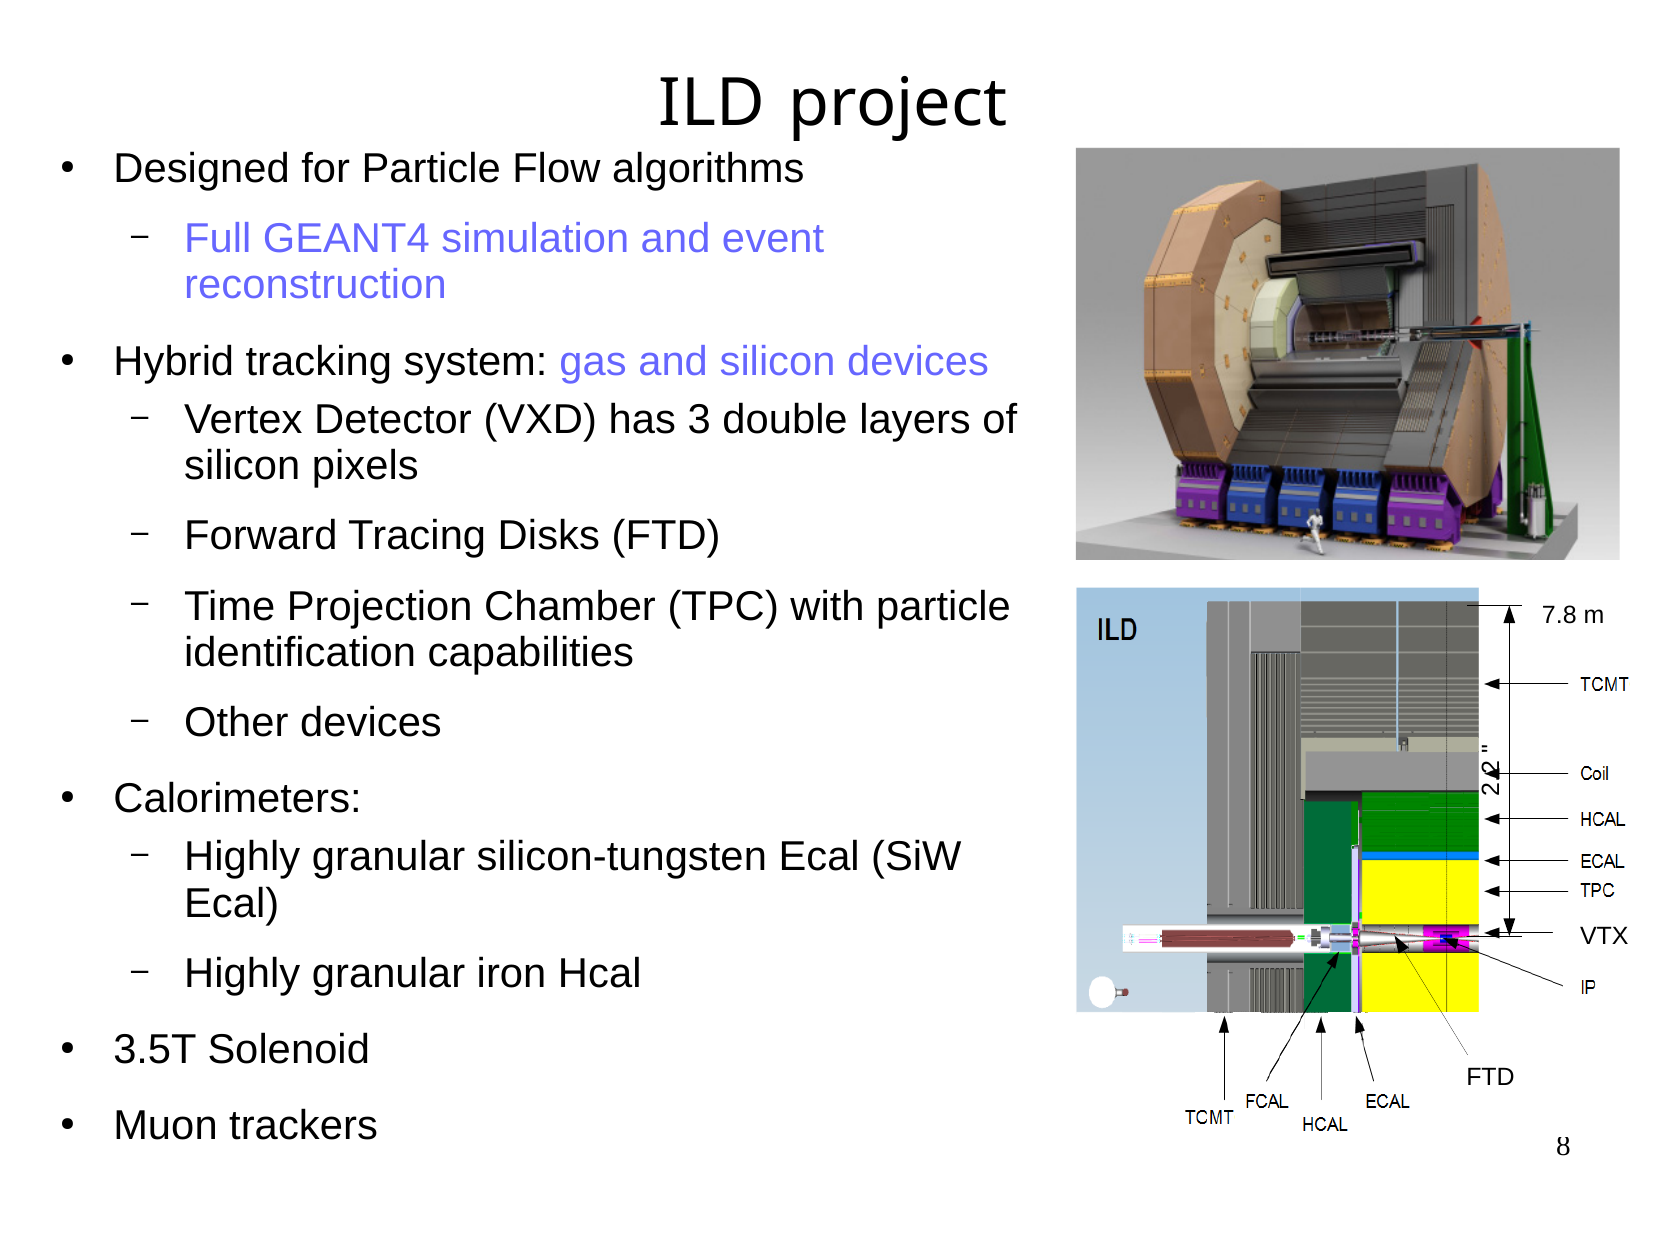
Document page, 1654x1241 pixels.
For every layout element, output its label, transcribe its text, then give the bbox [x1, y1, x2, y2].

text_box VTX [1565, 914, 1654, 957]
list Designed for Particle Flow algorithms Full GEANT4 simulation and event reconstruction Hybrid tracking system: gas and silicon devices Vertex Detector (VXD) has 3 double layers of silicon pixels Forward Tracing Disks (FTD) Time Projection Chamber (TPC) with particle identification capabilities Other devices Calorimeters: Highly granular silicon-tungsten Ecal (SiW Ecal) Highly granular iron Hcal 3.5T Solenoid Muon trackers [42, 144, 1061, 1241]
text_box [1552, 908, 1614, 949]
title ILD project [56, 16, 1610, 163]
text_box 7.8 m [1527, 593, 1620, 637]
text_box FTD [1451, 1055, 1544, 1099]
picture [1060, 132, 1654, 1137]
